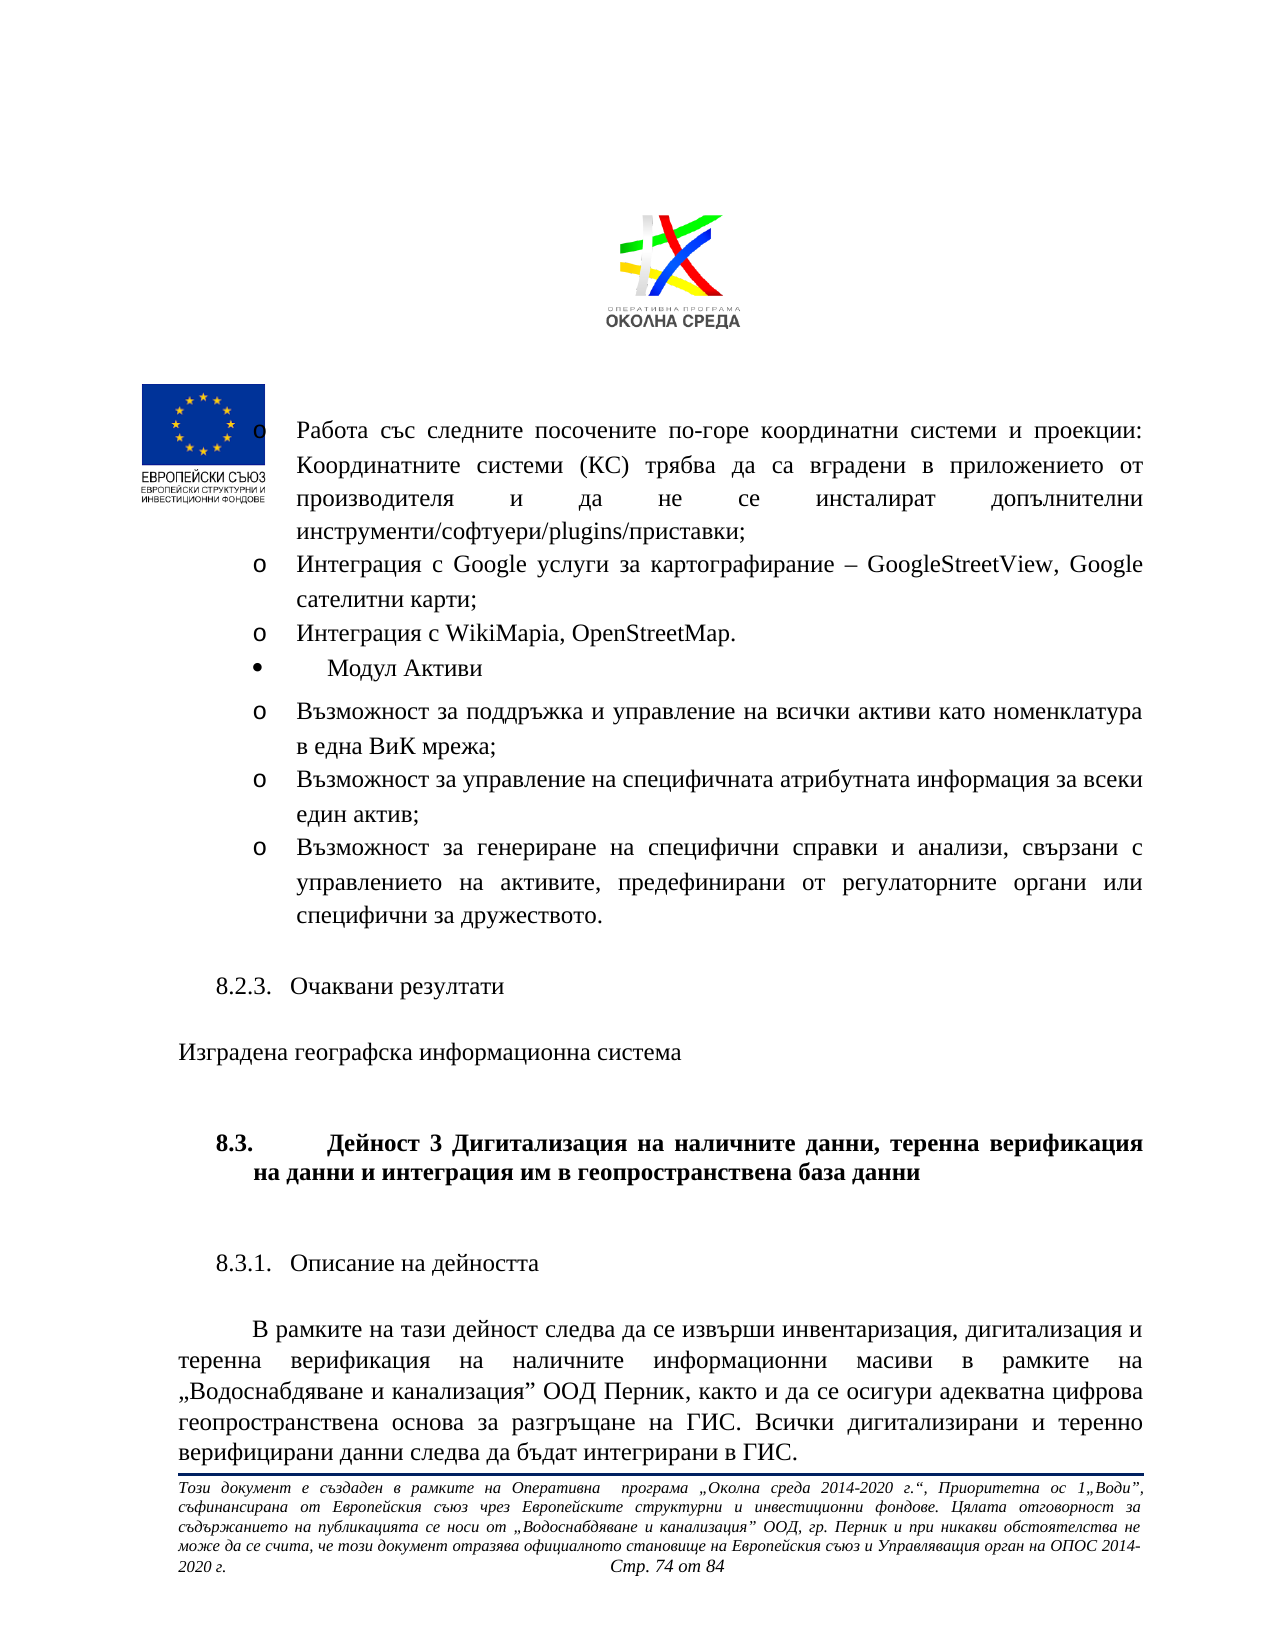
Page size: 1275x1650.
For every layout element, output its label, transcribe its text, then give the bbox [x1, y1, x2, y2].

list Възможност за генериране на специфични справки и анализи, свързани с управлението на активите, предефинирани от регулаторните органи или специфични за дружеството. [252, 832, 1144, 929]
list Интеграция с Google услуги за картографирание – GoogleStreetView, Google сателитни карти; [252, 549, 1144, 613]
list Описание на дейността [216, 1248, 1144, 1277]
text В рамките на тази дейност следва да се извърши инвентаризация, дигитализация и теренна верификация на наличните информационни масиви в рамките на „Водоснабдяване и канализация” ООД Перник, както и да се осигури адекватна цифрова геопространствена основа за разгръщане на ГИС. Всички дигитализирани и теренно верифицирани данни следва да бъдат интегрирани в ГИС. [178, 1314, 1144, 1466]
text Изградена географска информационна система [178, 1037, 1144, 1066]
list Възможност за управление на специфичната атрибутната информация за всеки един актив; [252, 764, 1144, 828]
list Възможност за поддръжка и управление на всички активи като номенклатура в една ВиК мрежа; [252, 696, 1144, 760]
list Модул Активи [253, 653, 1160, 682]
list Работа със следните посочените по-горе координатни системи и проекции: Координатните системи (КС) трябва да са вградени в приложението от производителя и да не се инсталират допълнителни инструменти/софтуери/plugins/приставки; [252, 415, 1144, 545]
list Интеграция с WikiMapia, OpenStreetMap. [252, 618, 1144, 648]
list Очаквани резултати [216, 971, 1144, 1000]
list Дейност 3 Дигитализация на наличните данни, теренна верификация на данни и интеграция им в геопространствена база данни [216, 1128, 1144, 1186]
